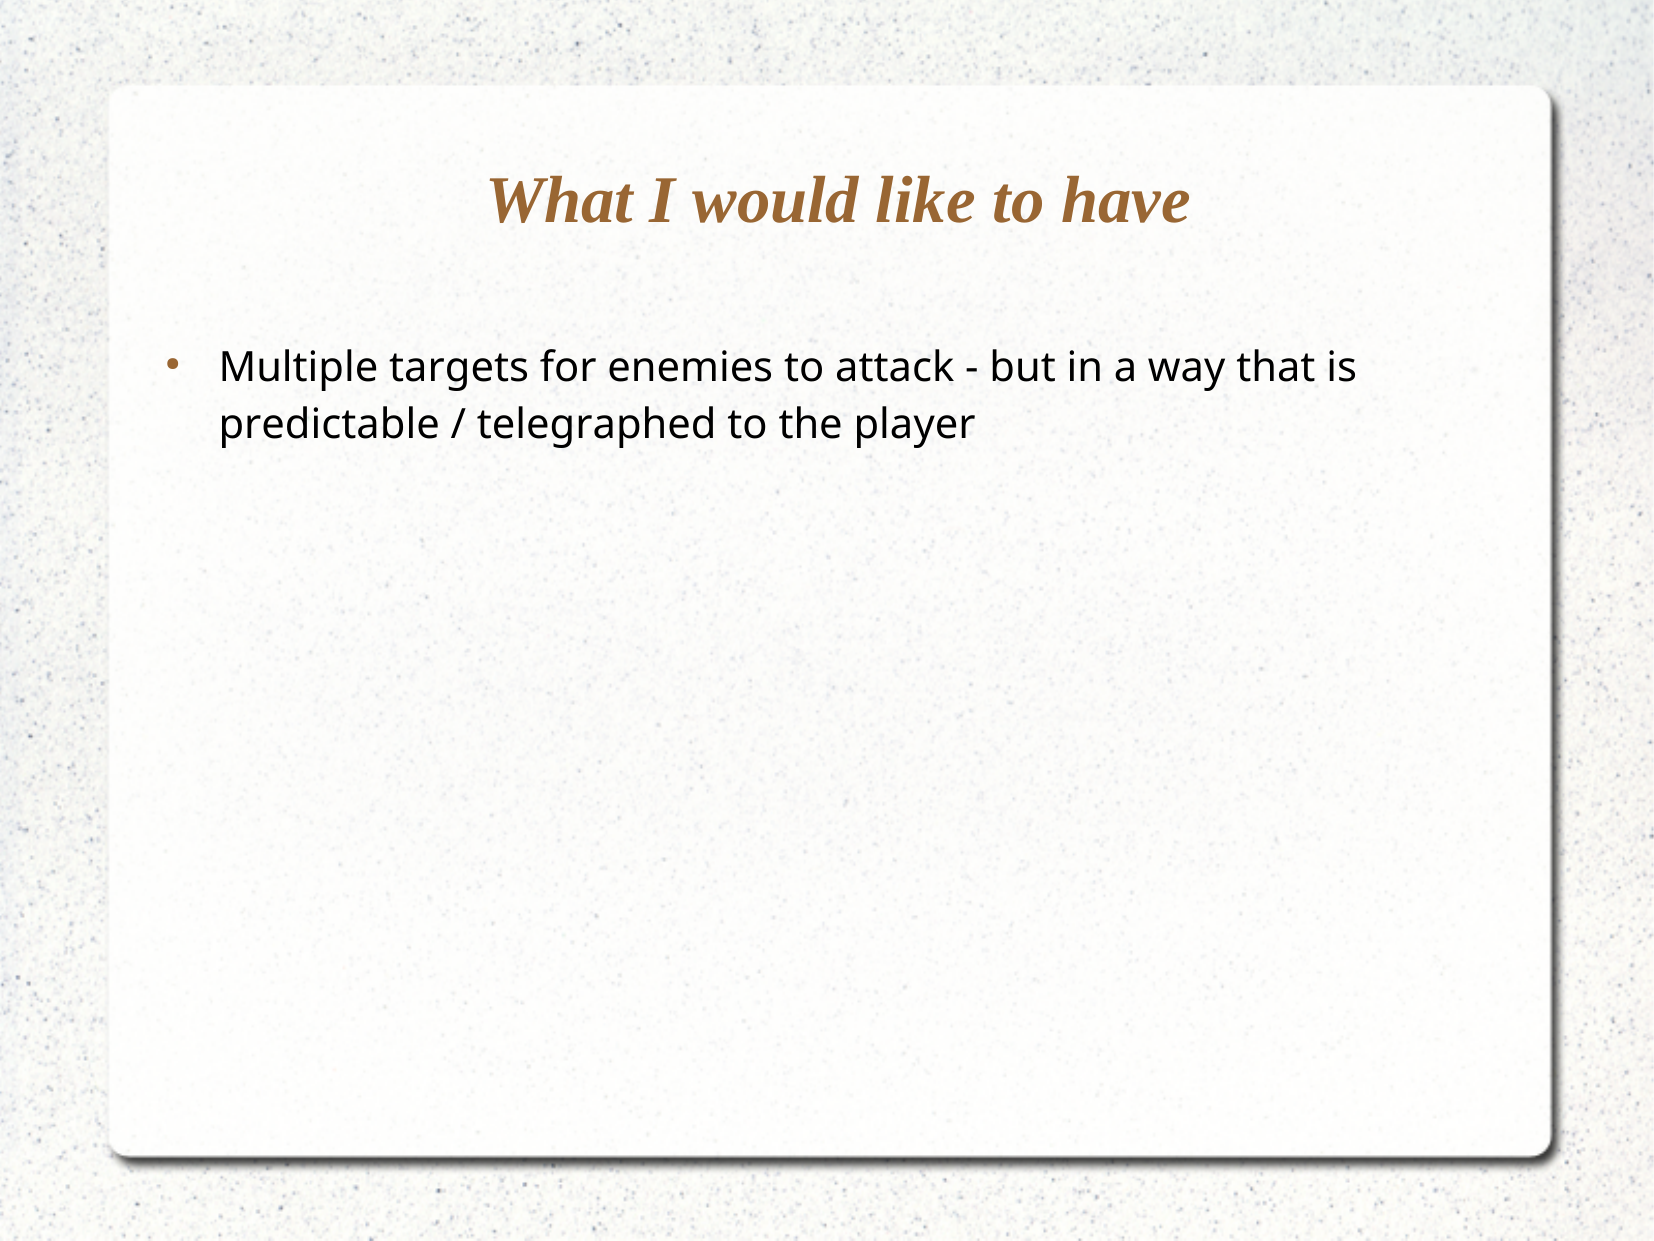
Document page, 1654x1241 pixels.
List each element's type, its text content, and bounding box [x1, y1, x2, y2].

picture [0, 0, 1654, 1241]
list Multiple targets for enemies to attack - but in a way that is predictable / telegraphed to the player [147, 336, 1506, 987]
title What I would like to have [118, 96, 1536, 304]
